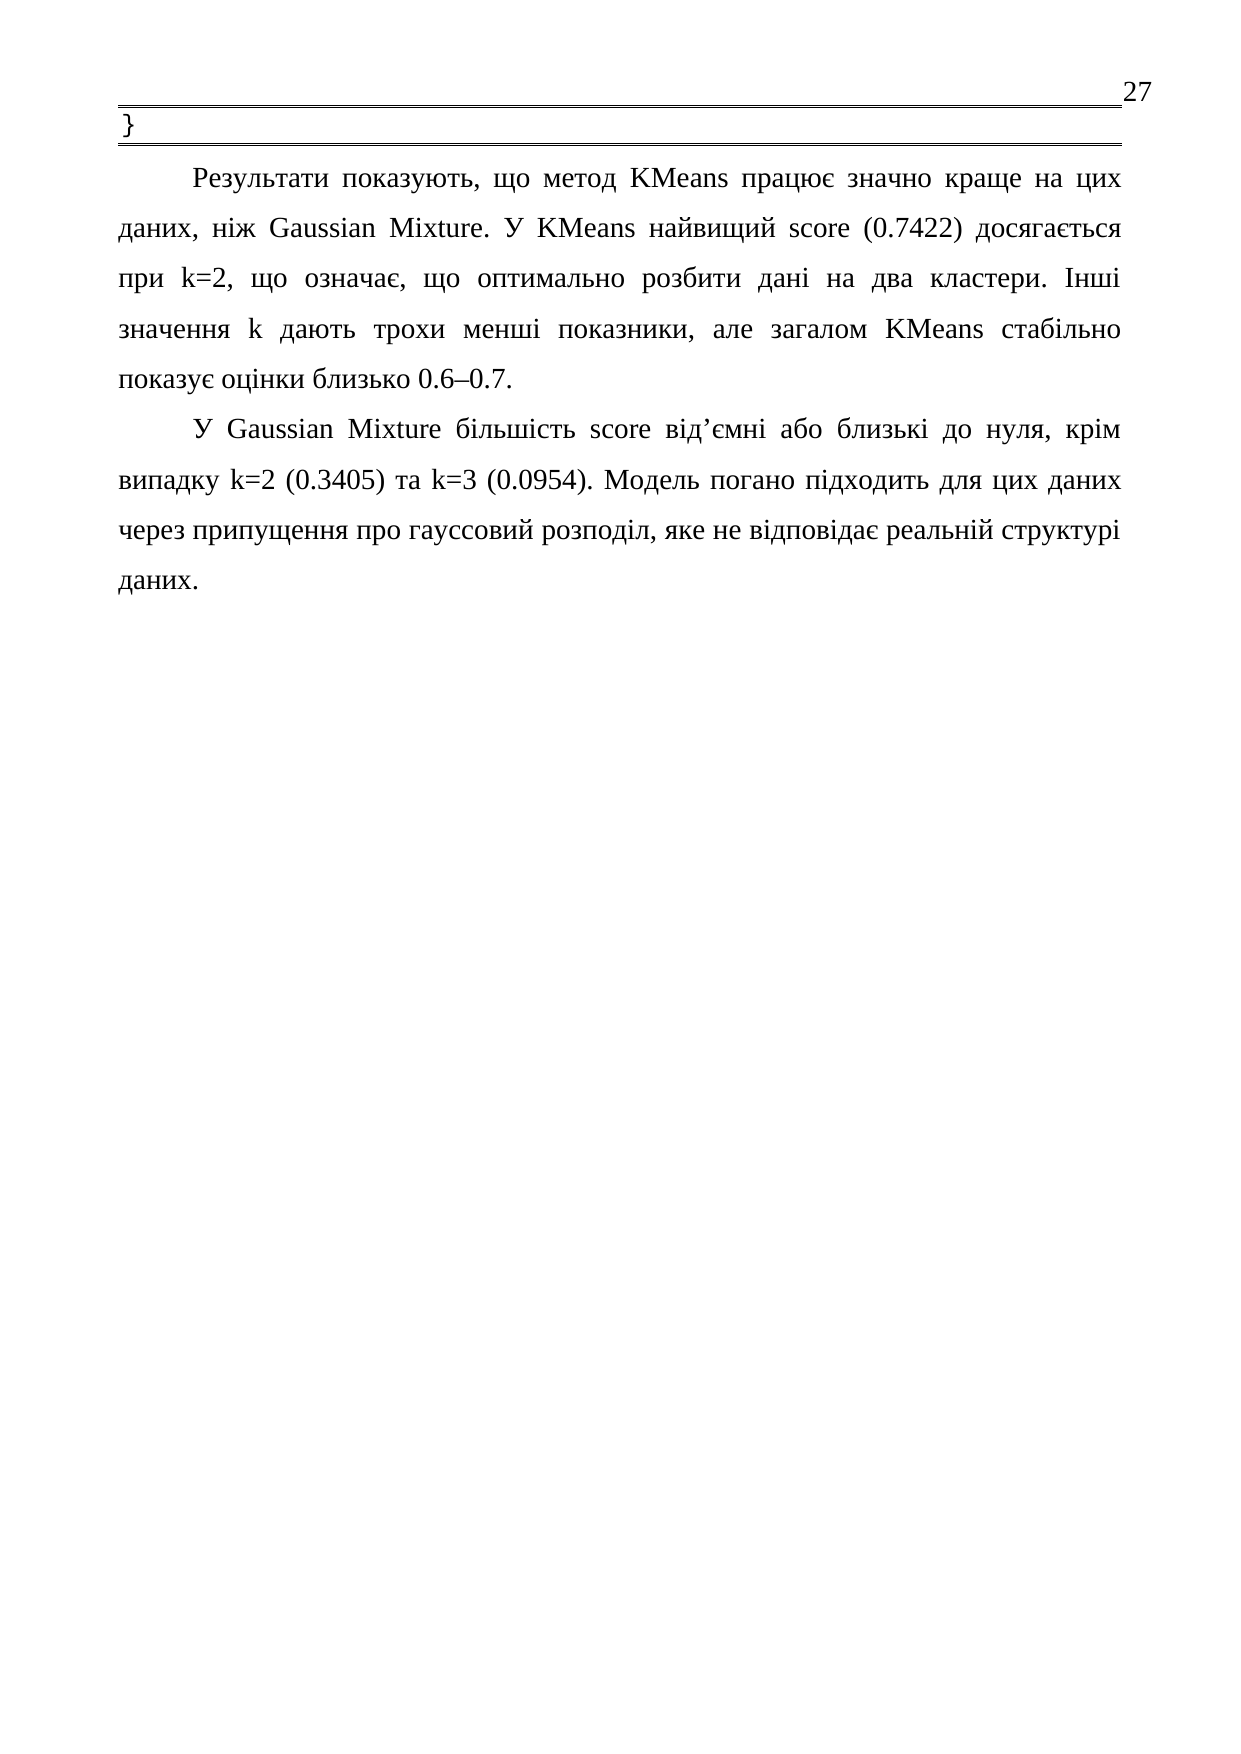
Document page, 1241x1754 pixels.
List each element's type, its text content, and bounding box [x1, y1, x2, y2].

text Результати показують, що метод KMeans працює значно краще на цих даних, ніж Gaussian Mixture. У KMeans найвищий score (0.7422) досягається при k=2, що означає, що оптимально розбити дані на два кластери. Інші значення k дають трохи менші показники, але загалом KMeans стабільно показує оцінки близько 0.6–0.7. [118, 160, 1122, 395]
text У Gaussian Mixture більшість score від’ємні або близькі до нуля, крім випадку k=2 (0.3405) та k=3 (0.0954). Модель погано підходить для цих даних через припущення про гауссовий розподіл, яке не відповідає реальній структурі даних. [118, 412, 1122, 596]
text } [118, 108, 1122, 143]
